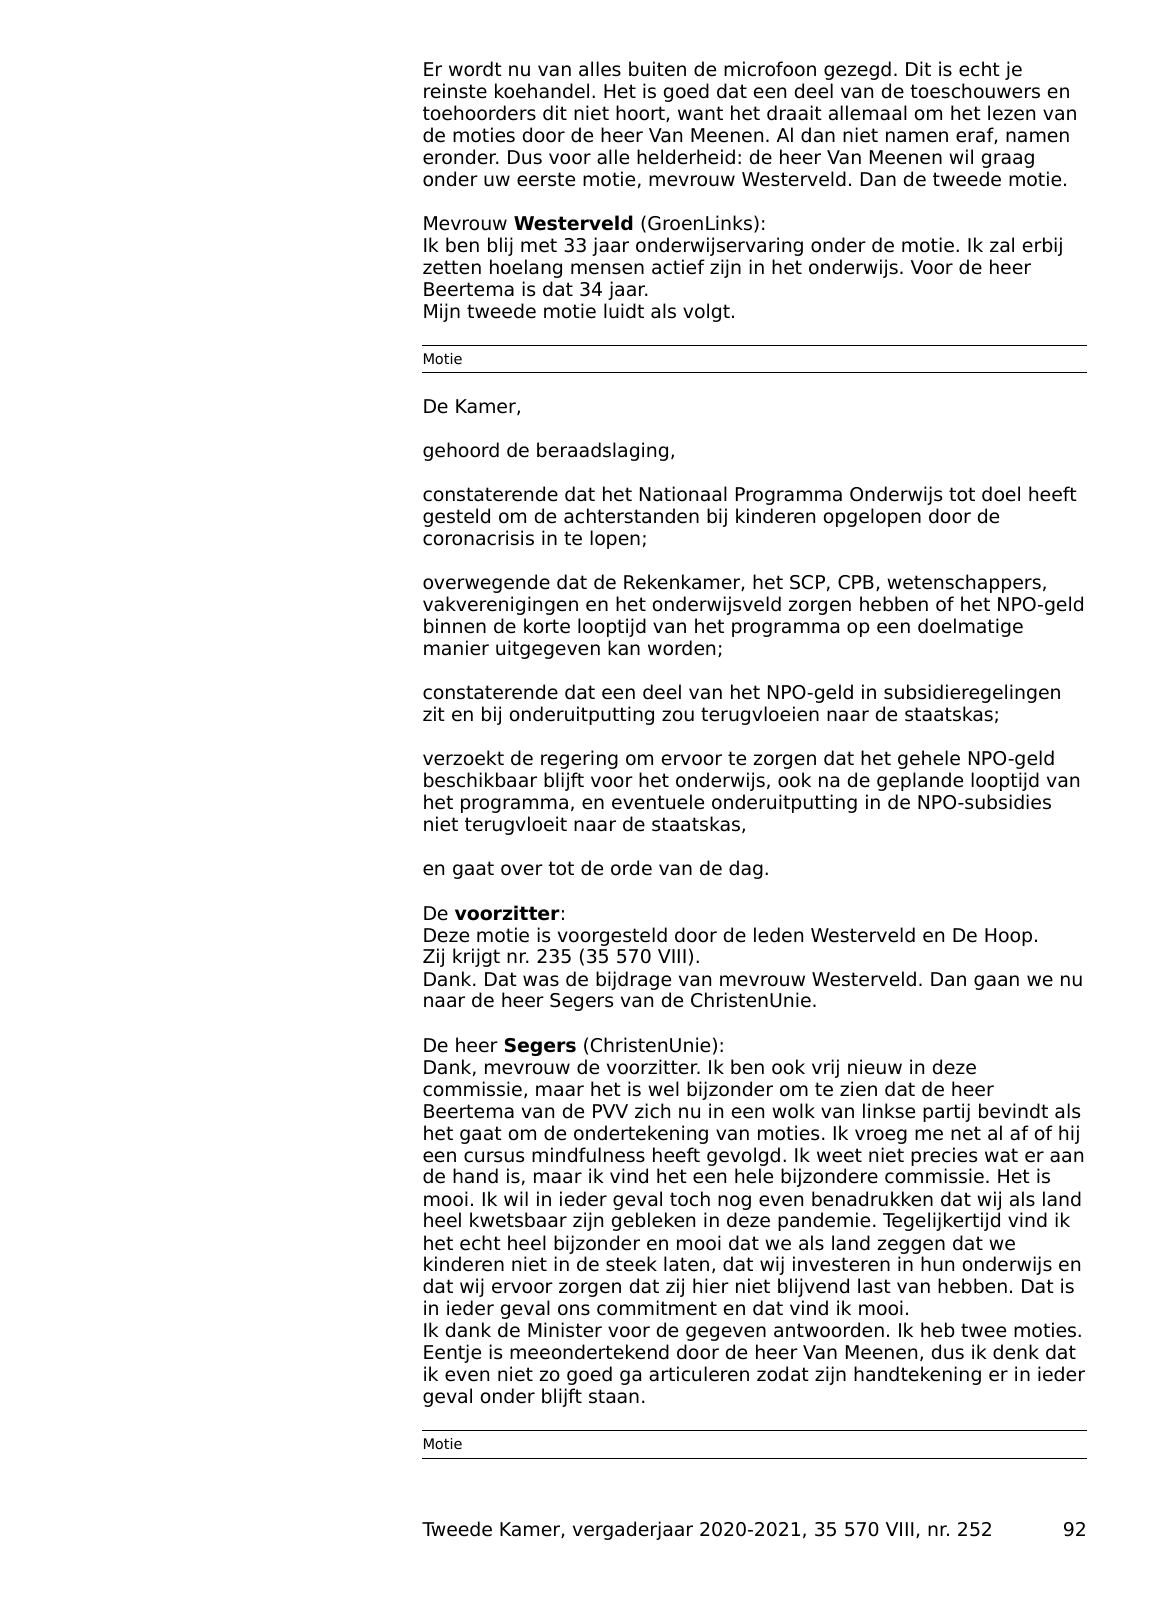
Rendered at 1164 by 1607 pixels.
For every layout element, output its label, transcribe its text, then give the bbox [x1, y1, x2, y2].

text en gaat over tot de orde van de dag. [422, 858, 1087, 880]
text Ik dank de Minister voor de gegeven antwoorden. Ik heb twee moties. Eentje is meeondertekend door de heer Van Meenen, dus ik denk dat ik even niet zo goed ga articuleren zodat zijn handtekening er in ieder geval onder blijft staan. [422, 1320, 1087, 1408]
text Zij krijgt nr. 235 (35 570 VIII). [422, 946, 1087, 968]
text overwegende dat de Rekenkamer, het SCP, CPB, wetenschappers, vakverenigingen en het onderwijsveld zorgen hebben of het NPO-geld binnen de korte looptijd van het programma op een doelmatige manier uitgegeven kan worden; [422, 572, 1087, 660]
text constaterende dat het Nationaal Programma Onderwijs tot doel heeft gesteld om de achterstanden bij kinderen opgelopen door de coronacrisis in te lopen; [422, 484, 1087, 550]
text Er wordt nu van alles buiten de microfoon gezegd. Dit is echt je reinste koehandel. Het is goed dat een deel van de toeschouwers en toehoorders dit niet hoort, want het draait allemaal om het lezen van de moties door de heer Van Meenen. Al dan niet namen eraf, namen eronder. Dus voor alle helderheid: de heer Van Meenen wil graag onder uw eerste motie, mevrouw Westerveld. Dan de tweede motie. [422, 59, 1087, 191]
text Dank. Dat was de bijdrage van mevrouw Westerveld. Dan gaan we nu naar de heer Segers van de ChristenUnie. [422, 968, 1087, 1012]
text constaterende dat een deel van het NPO-geld in subsidieregelingen zit en bij onderuitputting zou terugvloeien naar de staatskas; [422, 682, 1087, 726]
text De heer Segers (ChristenUnie): [422, 1034, 1087, 1057]
text Mevrouw Westerveld (GroenLinks): [422, 213, 1087, 235]
text Ik ben blij met 33 jaar onderwijservaring onder de motie. Ik zal erbij zetten hoelang mensen actief zijn in het onderwijs. Voor de heer Beertema is dat 34 jaar. [422, 235, 1087, 301]
text De voorzitter: [422, 902, 1087, 924]
text gehoord de beraadslaging, [422, 440, 1087, 462]
text Dank, mevrouw de voorzitter. Ik ben ook vrij nieuw in deze commissie, maar het is wel bijzonder om te zien dat de heer Beertema van de PVV zich nu in een wolk van linkse partij bevindt als het gaat om de ondertekening van moties. Ik vroeg me net al af of hij een cursus mindfulness heeft gevolgd. Ik weet niet precies wat er aan de hand is, maar ik vind het een hele bijzondere commissie. Het is mooi. Ik wil in ieder geval toch nog even benadrukken dat wij als land heel kwetsbaar zijn gebleken in deze pandemie. Tegelijkertijd vind ik het echt heel bijzonder en mooi dat we als land zeggen dat we kinderen niet in de steek laten, dat wij investeren in hun onderwijs en dat wij ervoor zorgen dat zij hier niet blijvend last van hebben. Dat is in ieder geval ons commitment en dat vind ik mooi. [422, 1057, 1087, 1320]
table_header Motie [422, 346, 1087, 372]
text De Kamer, [422, 396, 1087, 417]
table_header Motie [422, 1431, 1087, 1457]
text verzoekt de regering om ervoor te zorgen dat het gehele NPO-geld beschikbaar blijft voor het onderwijs, ook na de geplande looptijd van het programma, en eventuele onderuitputting in de NPO-subsidies niet terugvloeit naar de staatskas, [422, 748, 1087, 836]
text Deze motie is voorgesteld door de leden Westerveld en De Hoop. [422, 924, 1087, 946]
text Mijn tweede motie luidt als volgt. [422, 301, 1087, 323]
